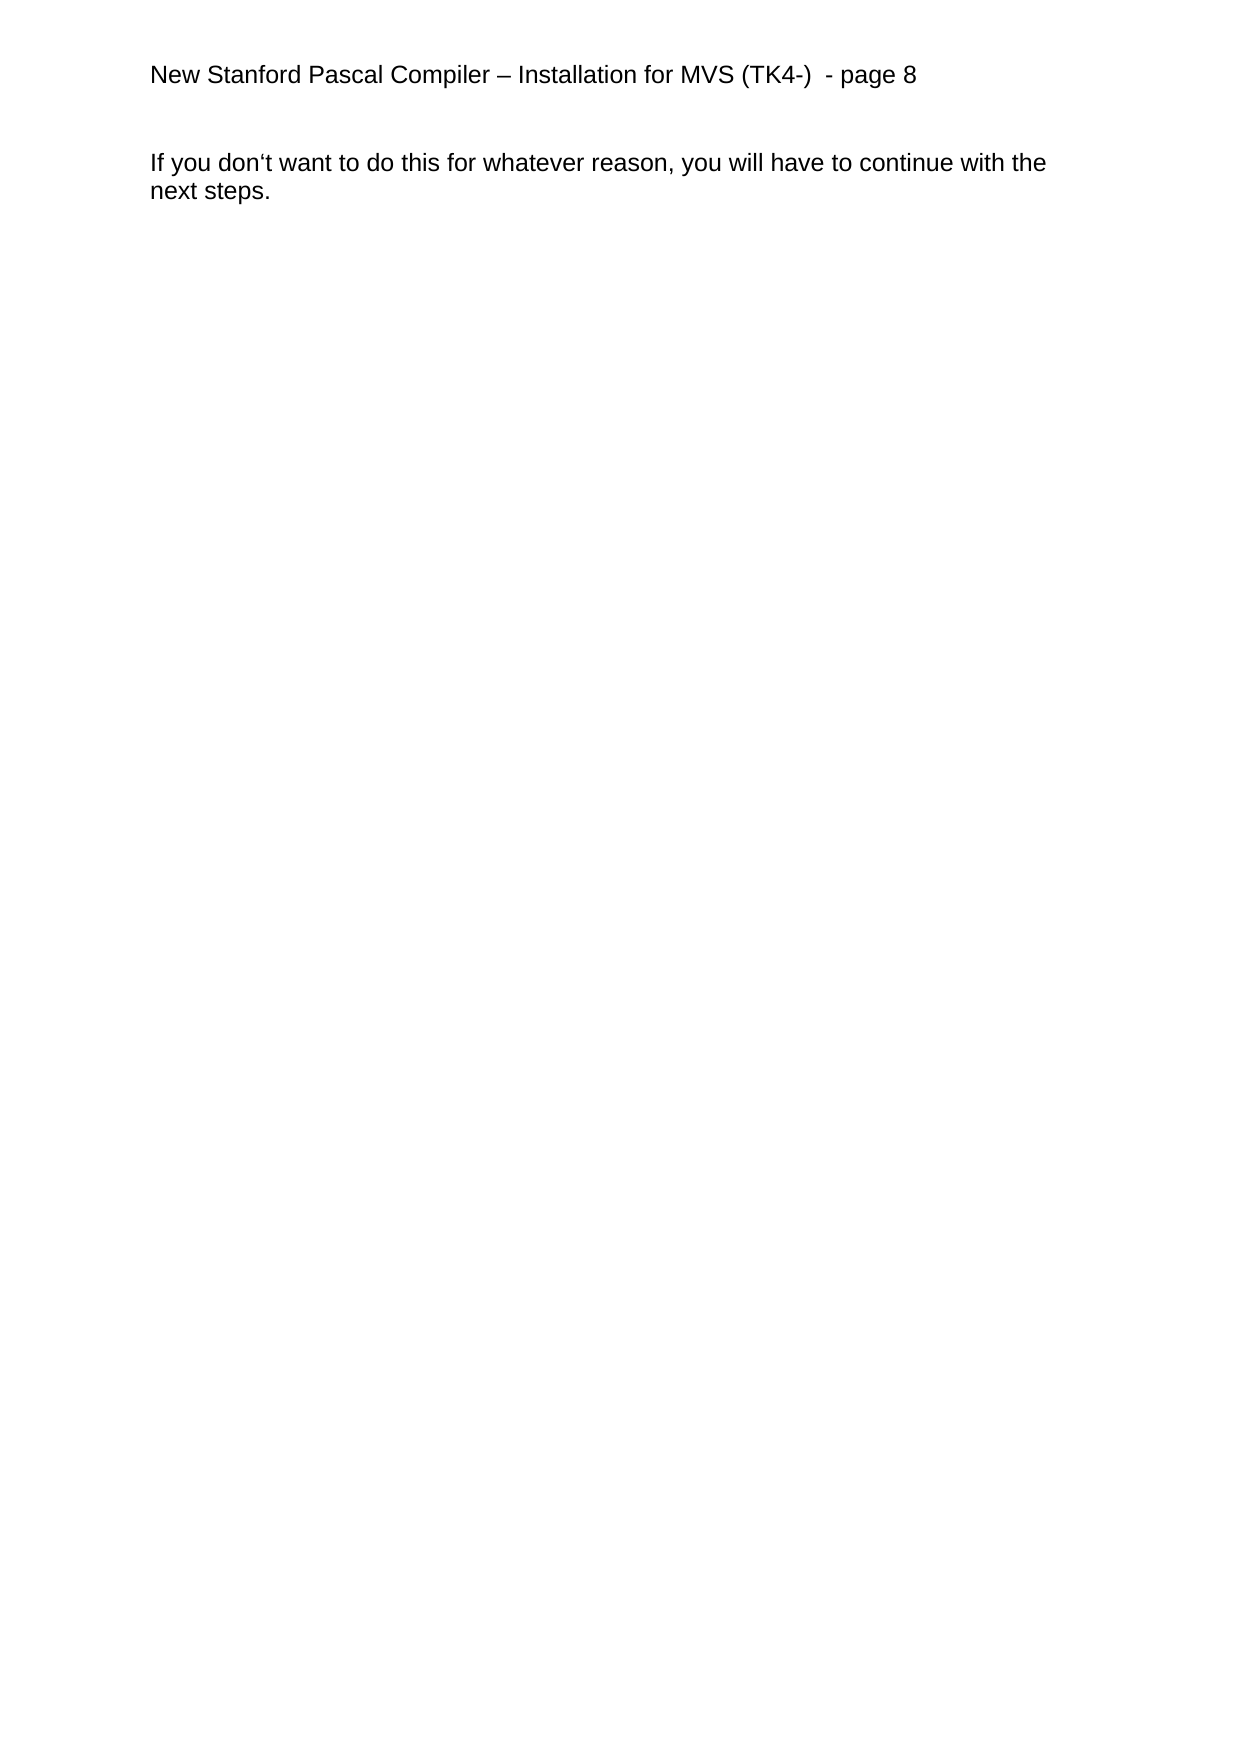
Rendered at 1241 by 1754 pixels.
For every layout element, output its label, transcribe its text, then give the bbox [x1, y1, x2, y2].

text If you don‘t want to do this for whatever reason, you will have to continue with the next steps. [150, 148, 1090, 205]
